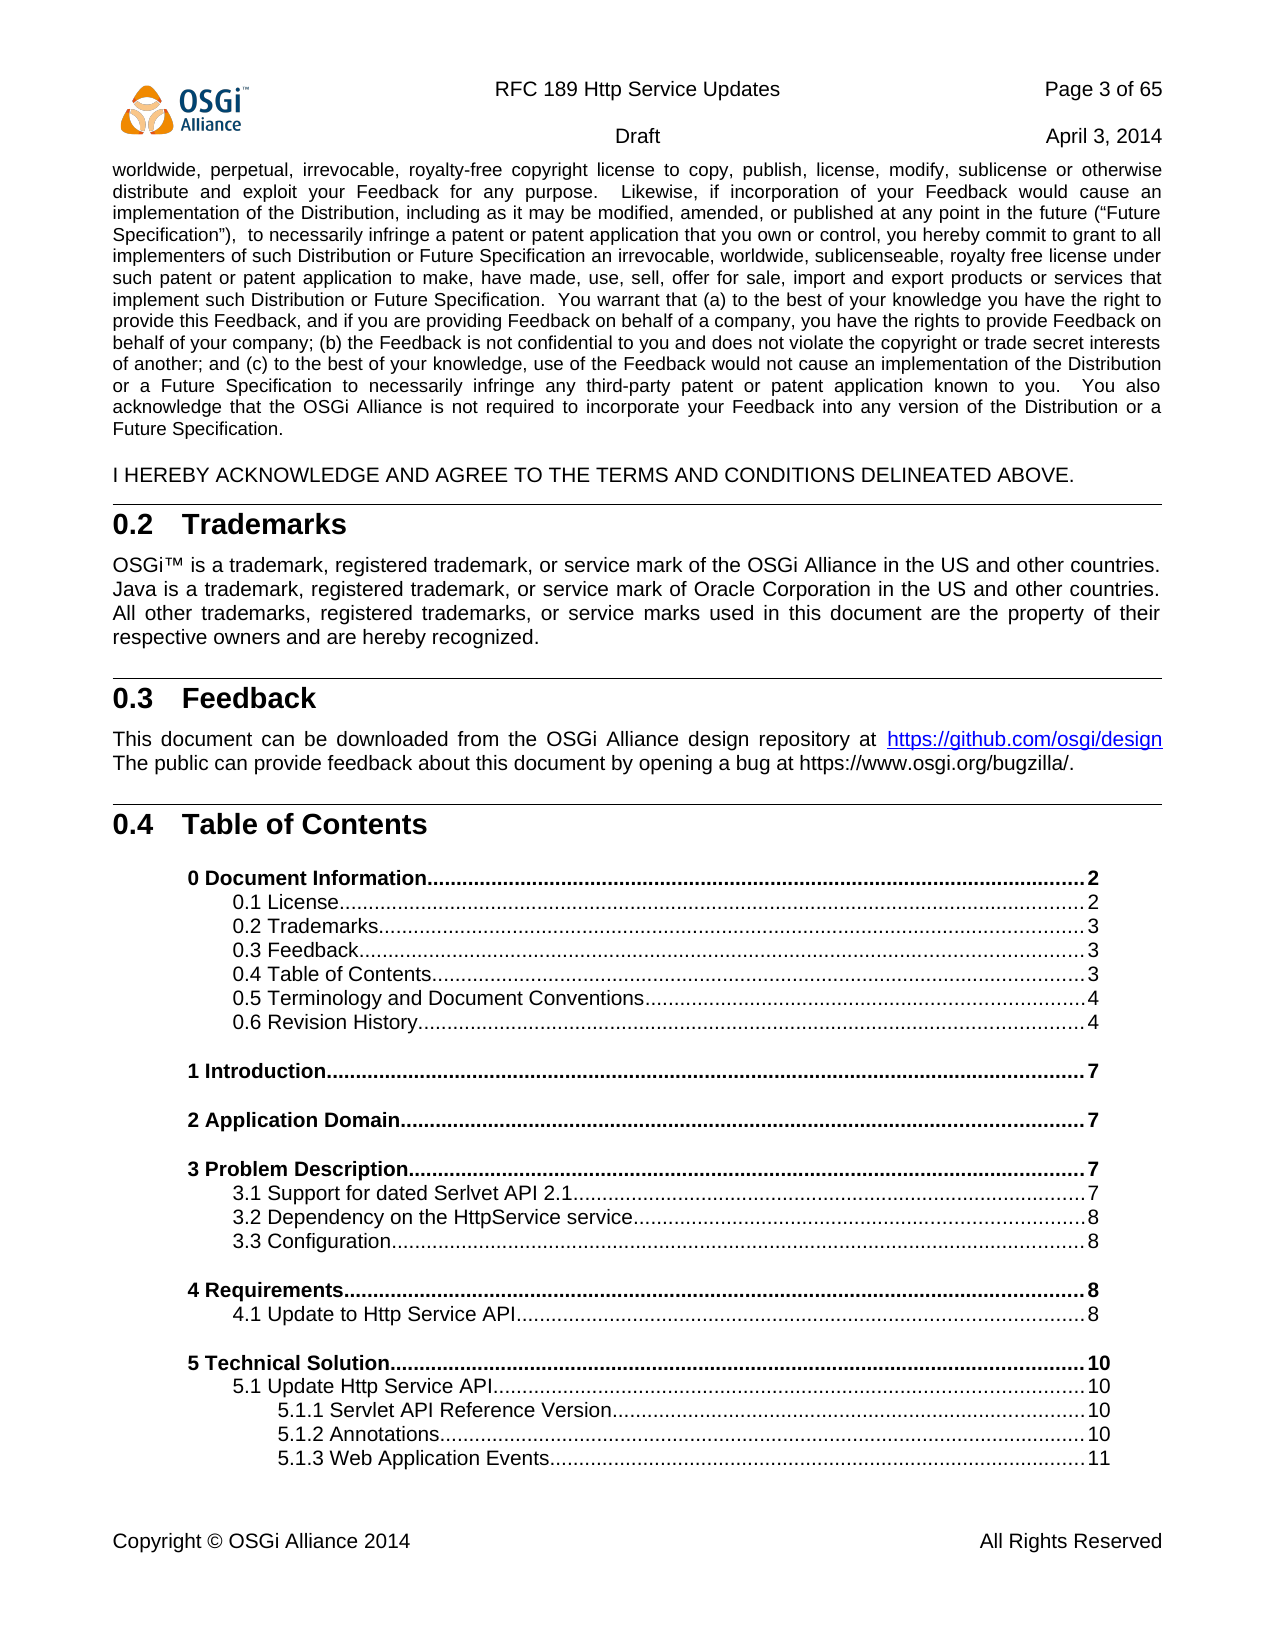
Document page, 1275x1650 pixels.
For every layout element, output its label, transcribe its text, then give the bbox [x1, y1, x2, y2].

text 1 Introduction 7 [187, 1059, 1162, 1083]
text 0.2 Trademarks 3 [232, 914, 1162, 938]
text OSGi™ is a trademark, registered trademark, or service mark of the OSGi Alliance in the US and other countries. Java is a trademark, registered trademark, or service mark of Oracle Corporation in the US and other countries. All other trademarks, registered trademarks, or service marks used in this document are the property of their respective owners and are hereby recognized. [112, 553, 1162, 649]
text 5 Technical Solution 10 [187, 1350, 1162, 1374]
text 3.2 Dependency on the HttpService service 8 [232, 1204, 1162, 1228]
text 3.3 Configuration 8 [232, 1228, 1162, 1252]
subtitle Trademarks [112, 505, 1162, 541]
subtitle Feedback [112, 679, 1162, 715]
text 5.1.1 Servlet API Reference Version 10 [277, 1398, 1162, 1422]
text This document can be downloaded from the OSGi Alliance design repository at https://github.com/osgi/design The public can provide feedback about this document by opening a bug at https://www.osgi.org/bugzilla/. [112, 727, 1162, 775]
text 2 Application Domain 7 [187, 1108, 1162, 1132]
text 5.1.2 Annotations 10 [277, 1422, 1162, 1446]
text 0.5 Terminology and Document Conventions 4 [232, 986, 1162, 1010]
text 0.1 License 2 [232, 890, 1162, 914]
text 3.1 Support for dated Serlvet API 2.1 7 [232, 1181, 1162, 1204]
text 0.6 Revision History 4 [232, 1010, 1162, 1034]
text 0 Document Information 2 [187, 866, 1162, 890]
picture [113, 78, 257, 142]
subtitle Table of Contents [112, 805, 1162, 841]
text 5.1.3 Web Application Events 11 [277, 1446, 1162, 1470]
text I HEREBY ACKNOWLEDGE AND AGREE TO THE TERMS AND CONDITIONS DELINEATED ABOVE. [112, 463, 1162, 487]
text worldwide, perpetual, irrevocable, royalty-free copyright license to copy, publish, license, modify, sublicense or otherwise distribute and exploit your Feedback for any purpose. Likewise, if incorporation of your Feedback would cause an implementation of the Distribution, including as it may be modified, amended, or published at any point in the future (“Future Specification”), to necessarily infringe a patent or patent application that you own or control, you hereby commit to grant to all implementers of such Distribution or Future Specification an irrevocable, worldwide, sublicenseable, royalty free license under such patent or patent application to make, have made, use, sell, offer for sale, import and export products or services that implement such Distribution or Future Specification. You warrant that (a) to the best of your knowledge you have the right to provide this Feedback, and if you are providing Feedback on behalf of a company, you have the rights to provide Feedback on behalf of your company; (b) the Feedback is not confidential to you and does not violate the copyright or trade secret interests of another; and (c) to the best of your knowledge, use of the Feedback would not cause an implementation of the Distribution or a Future Specification to necessarily infringe any third-party patent or patent application known to you. You also acknowledge that the OSGi Alliance is not required to incorporate your Feedback into any version of the Distribution or a Future Specification. [112, 159, 1162, 439]
text 3 Problem Description 7 [187, 1157, 1162, 1181]
text 0.3 Feedback 3 [232, 938, 1162, 962]
text 0.4 Table of Contents 3 [232, 962, 1162, 986]
text 5.1 Update Http Service API 10 [232, 1374, 1162, 1398]
text 4.1 Update to Http Service API 8 [232, 1301, 1162, 1325]
text 4 Requirements 8 [187, 1277, 1162, 1301]
